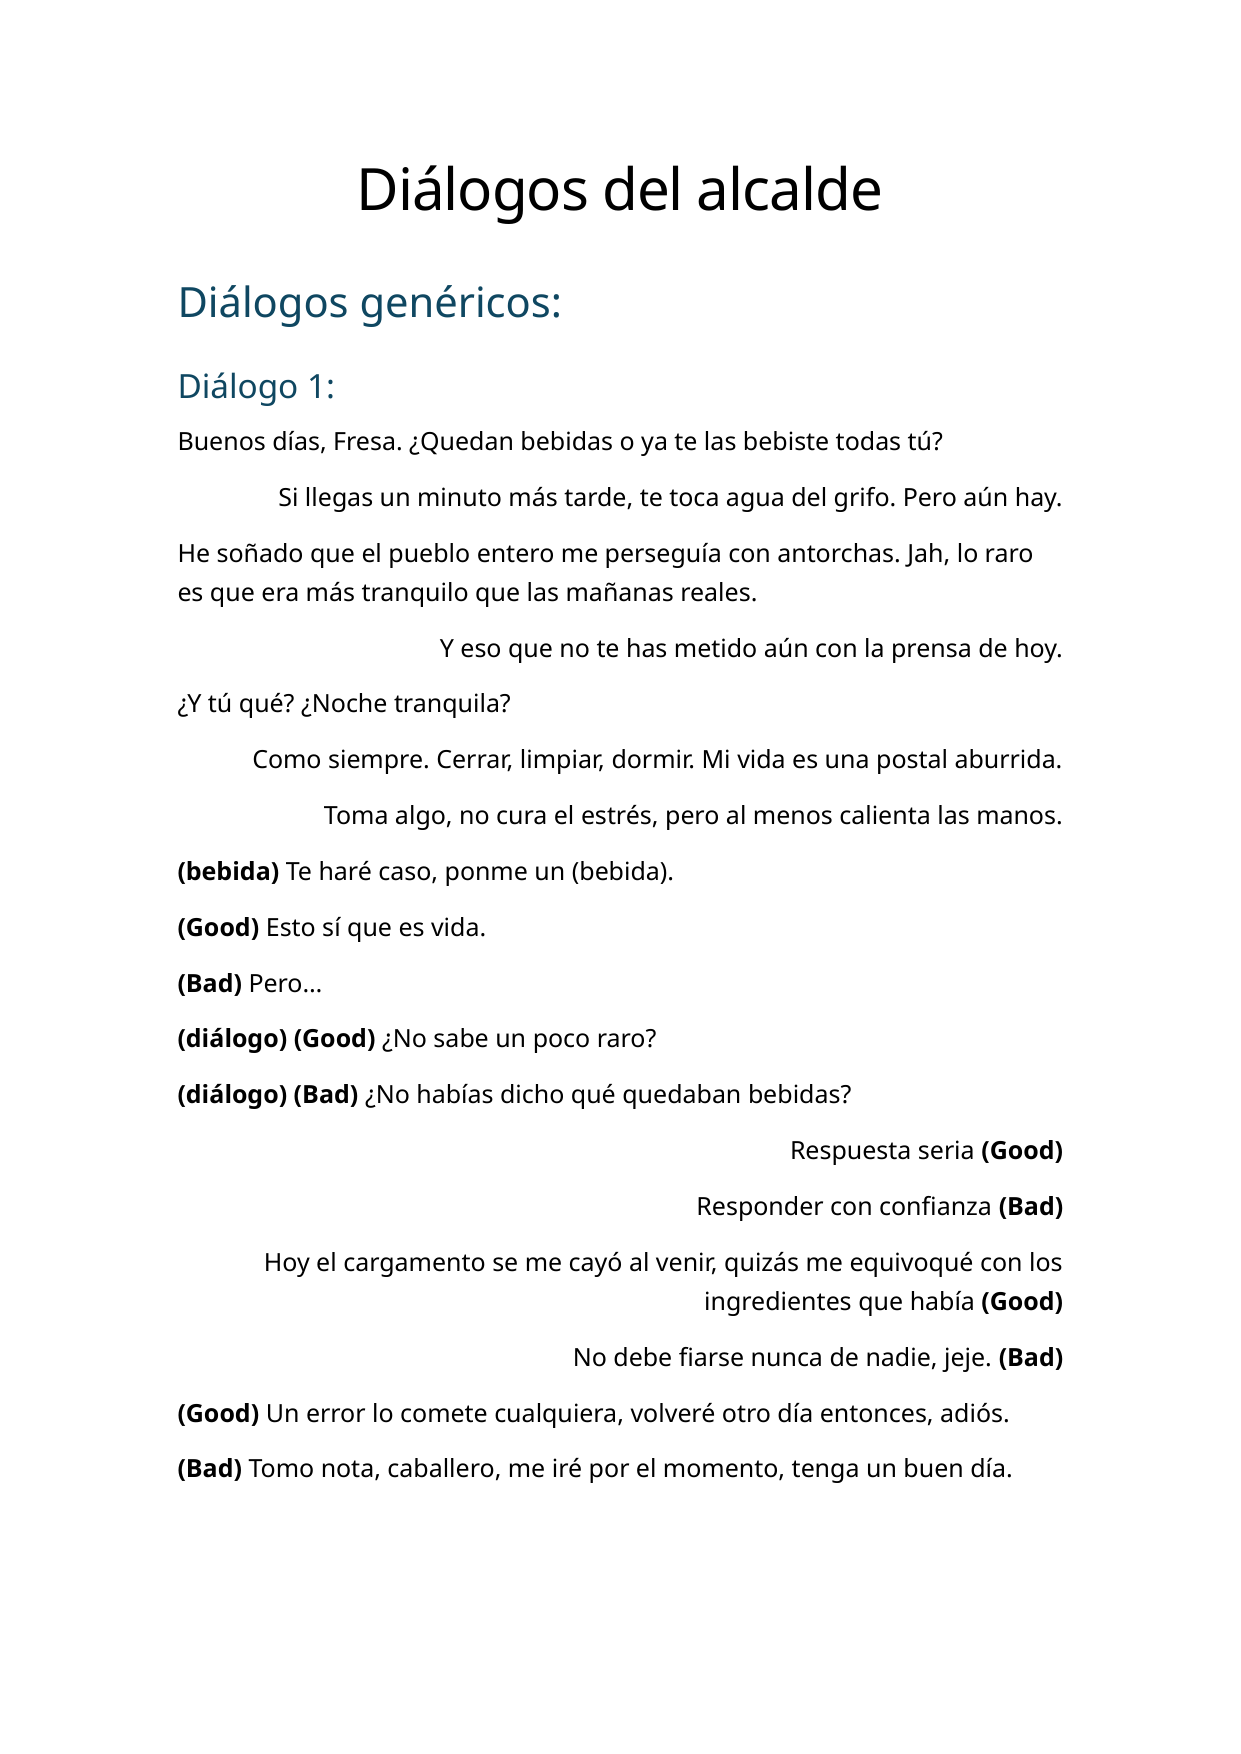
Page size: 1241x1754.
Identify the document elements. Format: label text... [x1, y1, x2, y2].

text (Good) Esto sí que es vida. [177, 909, 1063, 943]
text (Bad) Pero… [177, 965, 1063, 999]
text He soñado que el pueblo entero me perseguía con antorchas. Jah, lo raro es que era más tranquilo que las mañanas reales. [177, 535, 1063, 608]
text (diálogo) (Bad) ¿No habías dicho qué quedaban bebidas? [177, 1077, 1063, 1111]
text Toma algo, no cura el estrés, pero al menos calienta las manos. [177, 798, 1063, 832]
text Diálogos del alcalde [177, 148, 1063, 227]
text Buenos días, Fresa. ¿Quedan bebidas o ya te las bebiste todas tú? [177, 424, 1063, 458]
text Respuesta seria (Good) [177, 1133, 1063, 1167]
text (Good) Un error lo comete cualquiera, volveré otro día entonces, adiós. [177, 1395, 1063, 1429]
subtitle Diálogos genéricos: [177, 273, 1063, 330]
text (diálogo) (Good) ¿No sabe un poco raro? [177, 1021, 1063, 1055]
text Si llegas un minuto más tarde, te toca agua del grifo. Pero aún hay. [177, 479, 1063, 513]
text ¿Y tú qué? ¿Noche tranquila? [177, 686, 1063, 720]
text (bebida) Te haré caso, ponme un (bebida). [177, 854, 1063, 888]
text Responder con confianza (Bad) [177, 1189, 1063, 1223]
text Como siempre. Cerrar, limpiar, dormir. Mi vida es una postal aburrida. [177, 742, 1063, 776]
text (Bad) Tomo nota, caballero, me iré por el momento, tenga un buen día. [177, 1451, 1063, 1485]
subtitle Diálogo 1: [177, 363, 1063, 408]
text Hoy el cargamento se me cayó al venir, quizás me equivoqué con los ingredientes que había (Good) [177, 1244, 1063, 1318]
text No debe fiarse nunca de nadie, jeje. (Bad) [177, 1339, 1063, 1373]
text Y eso que no te has metido aún con la prensa de hoy. [177, 630, 1063, 664]
